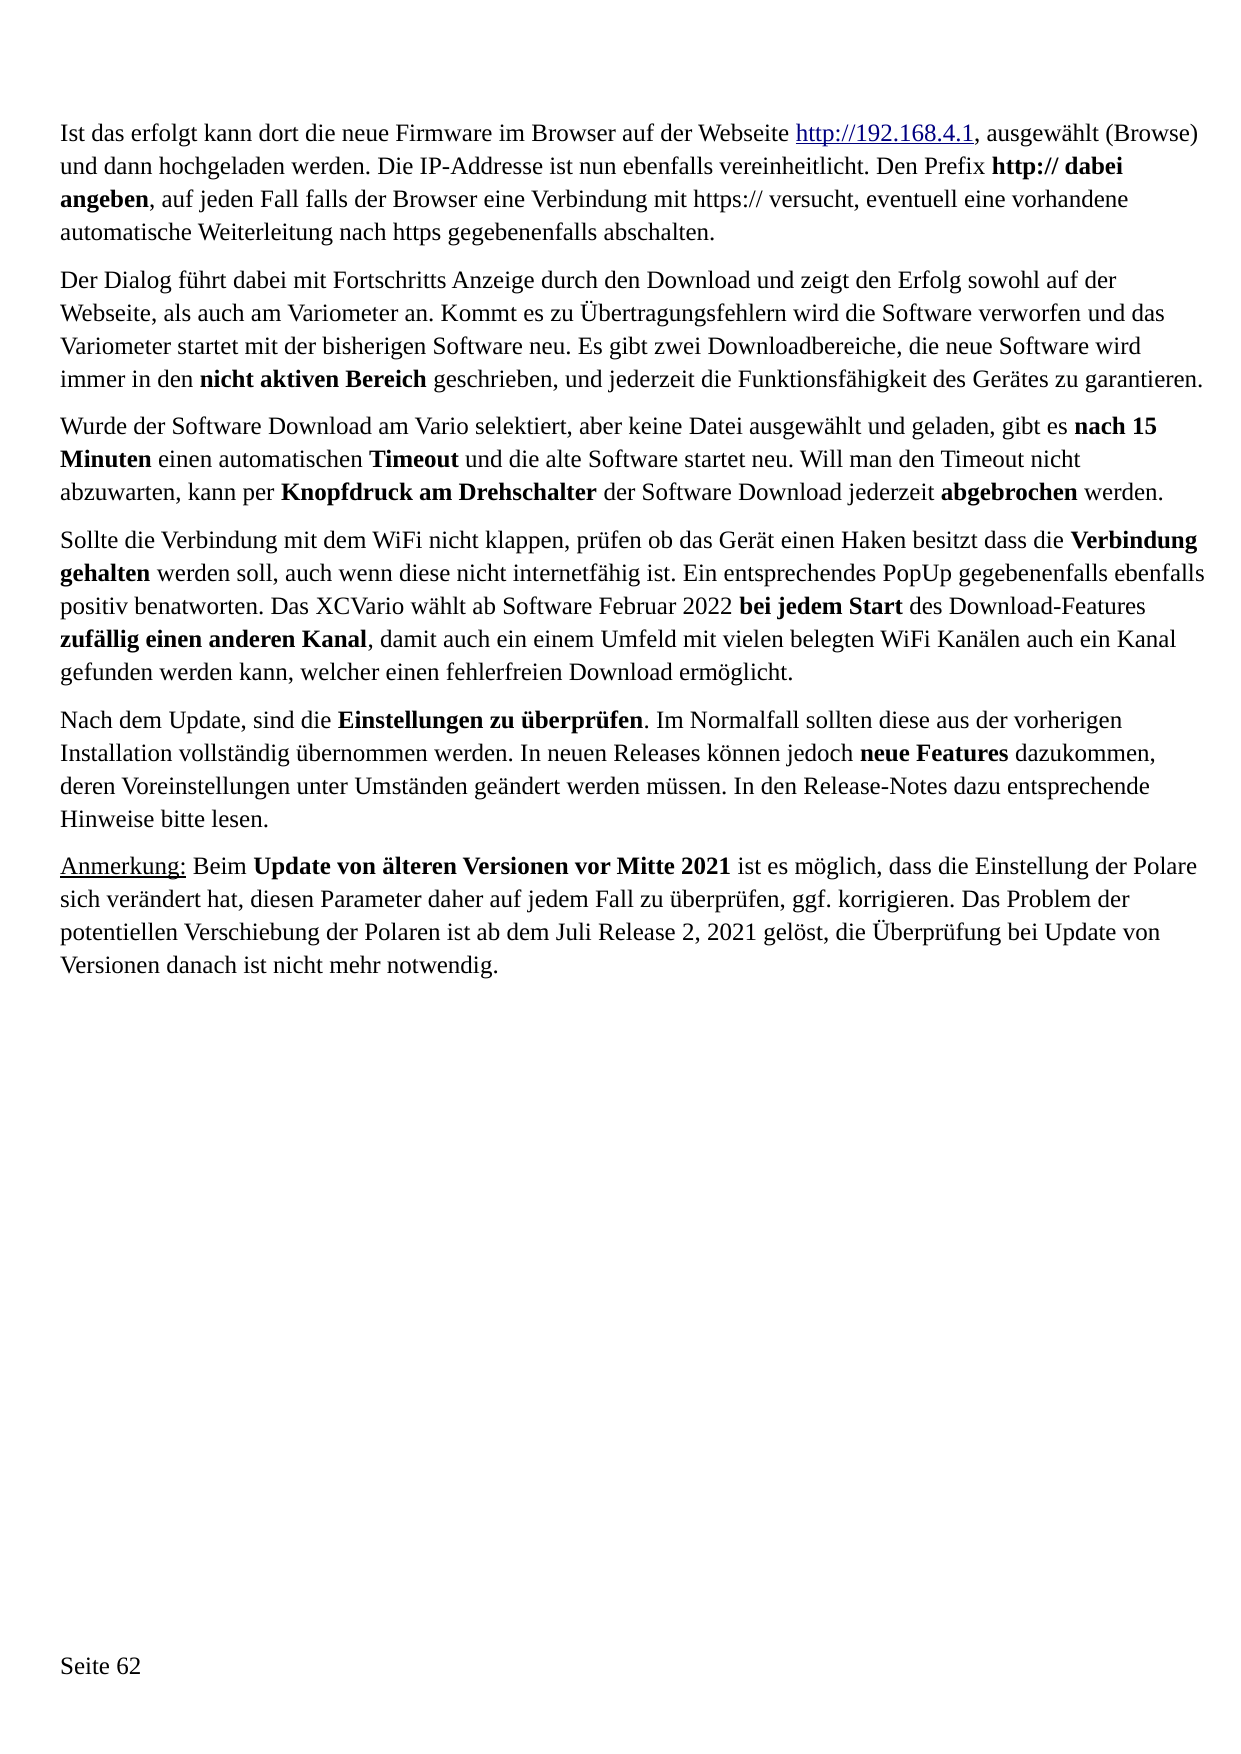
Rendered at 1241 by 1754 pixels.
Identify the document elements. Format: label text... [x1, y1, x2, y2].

text Nach dem Update, sind die Einstellungen zu überprüfen. Im Normalfall sollten diese aus der vorherigen Installation vollständig übernommen werden. In neuen Releases können jedoch neue Features dazukommen, deren Voreinstellungen unter Umständen geändert werden müssen. In den Release-Notes dazu entsprechende Hinweise bitte lesen. [60, 705, 1207, 833]
text Sollte die Verbindung mit dem WiFi nicht klappen, prüfen ob das Gerät einen Haken besitzt dass die Verbindung gehalten werden soll, auch wenn diese nicht internetfähig ist. Ein entsprechendes PopUp gegebenenfalls ebenfalls positiv benatworten. Das XCVario wählt ab Software Februar 2022 bei jedem Start des Download-Features zufällig einen anderen Kanal, damit auch ein einem Umfeld mit vielen belegten WiFi Kanälen auch ein Kanal gefunden werden kann, welcher einen fehlerfreien Download ermöglicht. [60, 525, 1207, 686]
text Der Dialog führt dabei mit Fortschritts Anzeige durch den Download und zeigt den Erfolg sowohl auf der Webseite, als auch am Variometer an. Kommt es zu Übertragungsfehlern wird die Software verworfen und das Variometer startet mit der bisherigen Software neu. Es gibt zwei Downloadbereiche, die neue Software wird immer in den nicht aktiven Bereich geschrieben, und jederzeit die Funktionsfähigkeit des Gerätes zu garantieren. [60, 265, 1207, 393]
text Anmerkung: Beim Update von älteren Versionen vor Mitte 2021 ist es möglich, dass die Einstellung der Polare sich verändert hat, diesen Parameter daher auf jedem Fall zu überprüfen, ggf. korrigieren. Das Problem der potentiellen Verschiebung der Polaren ist ab dem Juli Release 2, 2021 gelöst, die Überprüfung bei Update von Versionen danach ist nicht mehr notwendig. [60, 851, 1207, 979]
text Wurde der Software Download am Vario selektiert, aber keine Datei ausgewählt und geladen, gibt es nach 15 Minuten einen automatischen Timeout und die alte Software startet neu. Will man den Timeout nicht abzuwarten, kann per Knopfdruck am Drehschalter der Software Download jederzeit abgebrochen werden. [60, 411, 1207, 506]
text Ist das erfolgt kann dort die neue Firmware im Browser auf der Webseite http://192.168.4.1, ausgewählt (Browse) und dann hochgeladen werden. Die IP-Addresse ist nun ebenfalls vereinheitlicht. Den Prefix http:// dabei angeben, auf jeden Fall falls der Browser eine Verbindung mit https:// versucht, eventuell eine vorhandene automatische Weiterleitung nach https gegebenenfalls abschalten. [60, 118, 1207, 246]
